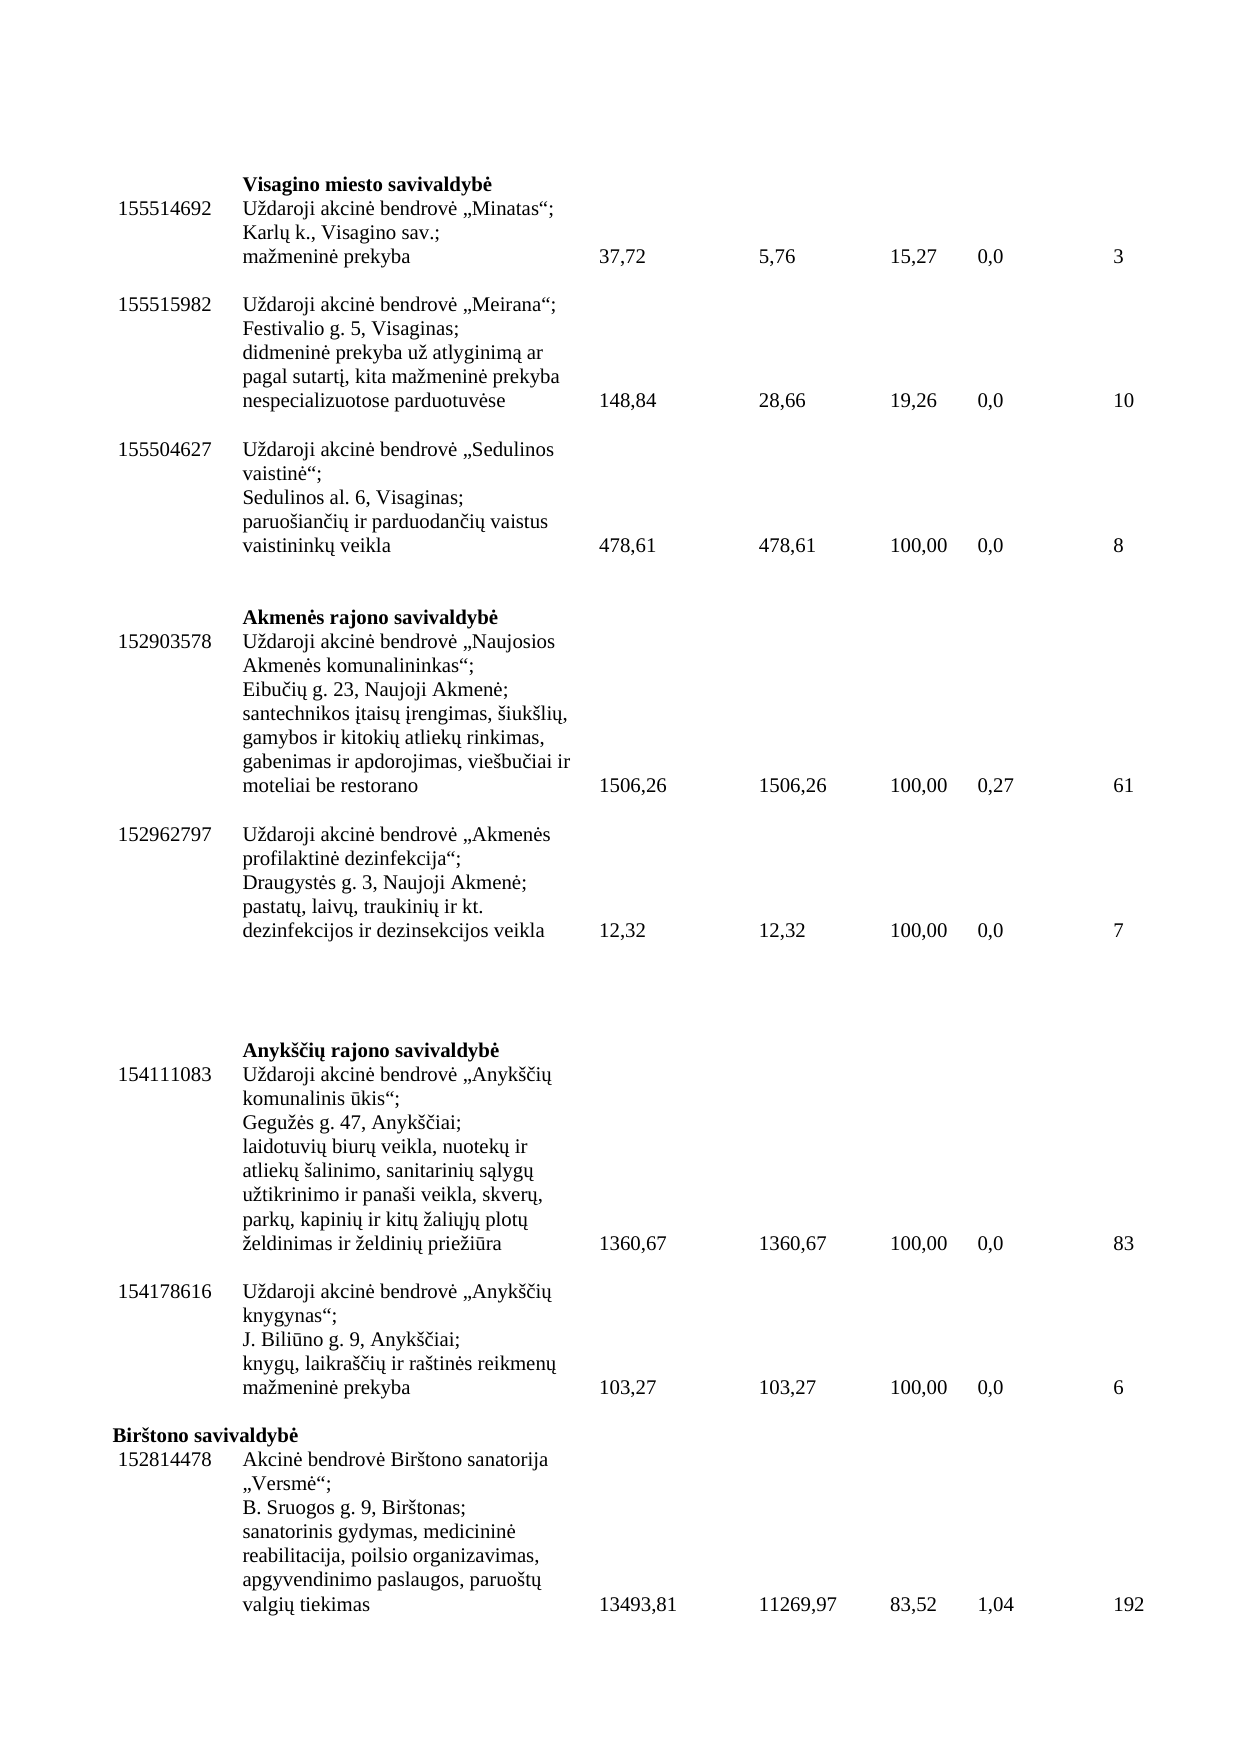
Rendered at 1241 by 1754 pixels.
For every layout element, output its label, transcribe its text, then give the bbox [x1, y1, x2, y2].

table_cell 152962797 [101, 821, 231, 942]
table_cell Uždaroji akcinė bendrovė „Akmenės profilaktinė dezinfekcija“; Draugystės g. 3, Naujoji Akmenė; pastatų, laivų, traukinių ir kt. dezinfekcijos ir dezinsekcijos veikla [231, 821, 588, 942]
table_cell [101, 581, 1198, 605]
table_cell 155515982 [101, 292, 231, 412]
table_cell 83,52 [879, 1447, 966, 1616]
table_cell 154178616 [101, 1279, 231, 1399]
table_cell [101, 1014, 1198, 1038]
table_cell 478,61 [748, 436, 879, 557]
table_cell Uždaroji akcinė bendrovė „Sedulinos vaistinė“; Sedulinos al. 6, Visaginas; paruošiančių ir parduodančių vaistus vaistininkų veikla [231, 436, 588, 557]
table_cell 0,0 [966, 821, 1102, 942]
table_cell Akcinė bendrovė Birštono sanatorija „Versmė“; B. Sruogos g. 9, Birštonas; sanatorinis gydymas, medicininė reabilitacija, poilsio organizavimas, apgyvendinimo paslaugos, paruoštų valgių tiekimas [231, 1447, 588, 1616]
table_cell [101, 1399, 1198, 1423]
table_cell 100,00 [879, 1062, 966, 1254]
table_cell 0,0 [966, 436, 1102, 557]
table_cell 1506,26 [748, 629, 879, 797]
table_cell 154111083 [101, 1062, 231, 1254]
table_cell 152903578 [101, 629, 231, 797]
table_cell [101, 413, 1198, 436]
table_cell 0,0 [966, 292, 1102, 412]
table_cell 13493,81 [588, 1447, 747, 1616]
table_cell 0,0 [966, 1062, 1102, 1254]
table_cell 8 [1102, 436, 1198, 557]
table_cell [101, 1255, 1198, 1279]
table_cell [101, 557, 1198, 581]
table_cell 0,0 [966, 1279, 1102, 1399]
table_cell Birštono savivaldybė [101, 1423, 1198, 1447]
table_cell 5,76 [748, 196, 879, 268]
table_cell 192 [1102, 1447, 1198, 1616]
table_cell 6 [1102, 1279, 1198, 1399]
table_cell [101, 605, 231, 629]
table_cell 83 [1102, 1062, 1198, 1254]
table_cell Anykščių rajono savivaldybė [231, 1038, 1198, 1062]
table_cell 100,00 [879, 436, 966, 557]
table_cell 61 [1102, 629, 1198, 797]
table_cell 37,72 [588, 196, 747, 268]
table_cell 0,27 [966, 629, 1102, 797]
table_cell 155504627 [101, 436, 231, 557]
table_cell 15,27 [879, 196, 966, 268]
table_cell 0,0 [966, 196, 1102, 268]
table_cell Uždaroji akcinė bendrovė „Naujosios Akmenės komunalininkas“; Eibučių g. 23, Naujoji Akmenė; santechnikos įtaisų įrengimas, šiukšlių, gamybos ir kitokių atliekų rinkimas, gabenimas ir apdorojimas, viešbučiai ir moteliai be restorano [231, 629, 588, 797]
table_cell 12,32 [588, 821, 747, 942]
table_cell [101, 172, 231, 196]
table_cell 100,00 [879, 1279, 966, 1399]
table_cell [101, 268, 1198, 292]
table_cell [101, 1038, 231, 1062]
table_cell Uždaroji akcinė bendrovė „Minatas“; Karlų k., Visagino sav.; mažmeninė prekyba [231, 196, 588, 268]
table_cell 155514692 [101, 196, 231, 268]
table_cell 10 [1102, 292, 1198, 412]
table_cell Uždaroji akcinė bendrovė „Meirana“; Festivalio g. 5, Visaginas; didmeninė prekyba už atlyginimą ar pagal sutartį, kita mažmeninė prekyba nespecializuotose parduotuvėse [231, 292, 588, 412]
table_cell 103,27 [588, 1279, 747, 1399]
table_cell [101, 798, 1198, 821]
table_cell 148,84 [588, 292, 747, 412]
table_cell 7 [1102, 821, 1198, 942]
table_cell 1506,26 [588, 629, 747, 797]
table_cell [101, 1640, 1198, 1664]
table_cell 28,66 [748, 292, 879, 412]
table_cell Uždaroji akcinė bendrovė „Anykščių komunalinis ūkis“; Gegužės g. 47, Anykščiai; laidotuvių biurų veikla, nuotekų ir atliekų šalinimo, sanitarinių sąlygų užtikrinimo ir panaši veikla, skverų, parkų, kapinių ir kitų žaliųjų plotų želdinimas ir želdinių priežiūra [231, 1062, 588, 1254]
table_cell Akmenės rajono savivaldybė [231, 605, 1198, 629]
table_cell 11269,97 [748, 1447, 879, 1616]
table_cell 1360,67 [748, 1062, 879, 1254]
table_cell [101, 942, 1198, 1014]
table_cell [101, 1616, 1198, 1639]
table_cell 1360,67 [588, 1062, 747, 1254]
table_cell Visagino miesto savivaldybė [231, 172, 1198, 196]
table_cell 100,00 [879, 821, 966, 942]
table_cell 100,00 [879, 629, 966, 797]
table_cell 19,26 [879, 292, 966, 412]
table_cell Uždaroji akcinė bendrovė „Anykščių knygynas“; J. Biliūno g. 9, Anykščiai; knygų, laikraščių ir raštinės reikmenų mažmeninė prekyba [231, 1279, 588, 1399]
table_cell 1,04 [966, 1447, 1102, 1616]
table_cell 12,32 [748, 821, 879, 942]
table_cell 478,61 [588, 436, 747, 557]
table_cell 3 [1102, 196, 1198, 268]
table_cell [101, 148, 1198, 172]
table_cell 152814478 [101, 1447, 231, 1616]
table_cell 103,27 [748, 1279, 879, 1399]
